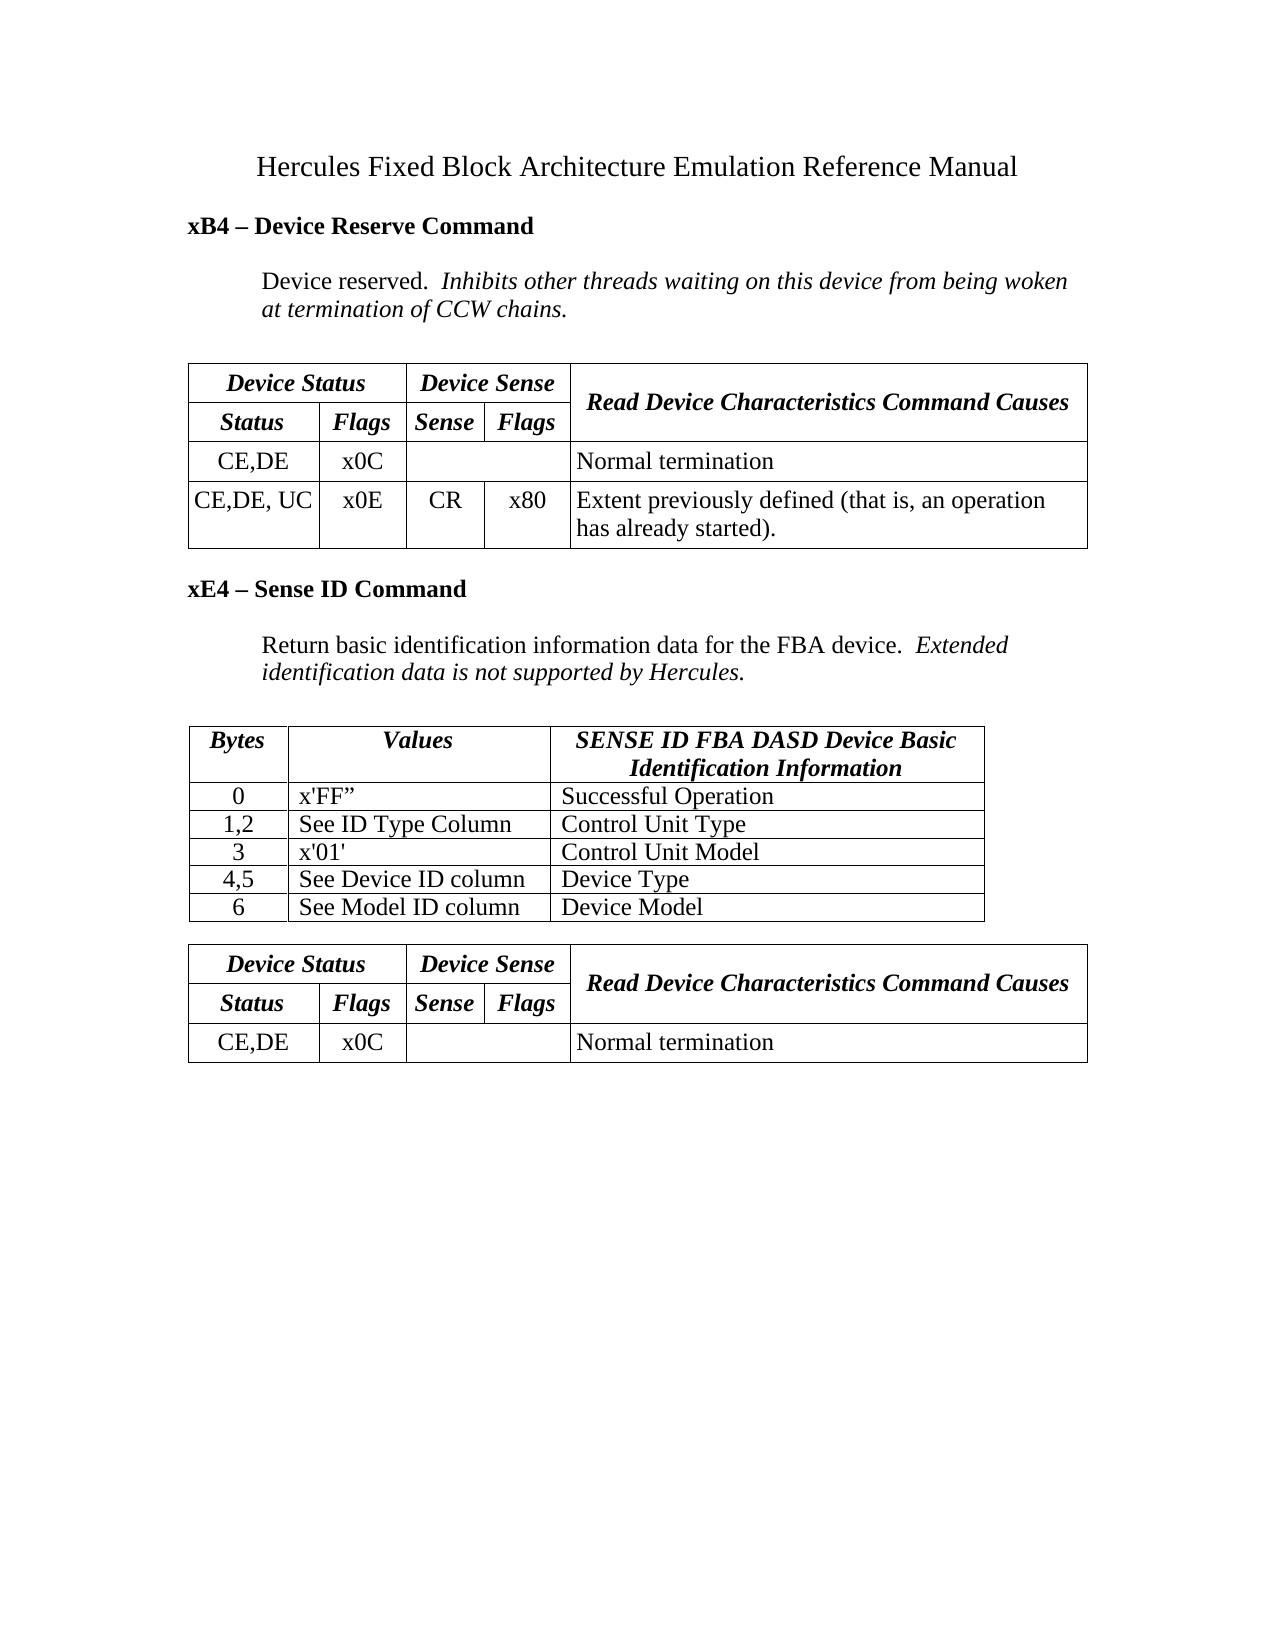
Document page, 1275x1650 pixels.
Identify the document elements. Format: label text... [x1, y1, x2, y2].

table_cell [407, 442, 570, 481]
table_cell Flags [320, 403, 406, 441]
table_cell x'01' [289, 839, 550, 865]
table_cell Flags [485, 984, 570, 1023]
table_cell 4,5 [190, 866, 287, 893]
table_cell x0E [320, 482, 406, 548]
table_header Read Device Characteristics Command Causes [571, 945, 1087, 1023]
table_cell [407, 1024, 570, 1062]
table_cell Normal termination [571, 1024, 1087, 1062]
table_cell See Device ID column [289, 866, 550, 893]
text Device reserved. Inhibits other threads waiting on this device from being woken at termination of CCW chains. [261, 267, 1087, 323]
text xB4 – Device Reserve Command [187, 212, 1087, 239]
table_cell 6 [190, 894, 287, 921]
table_cell CE,DE [189, 1024, 319, 1062]
table_cell Device Model [551, 894, 984, 921]
table_cell CR [407, 482, 484, 548]
table_header Device Sense [407, 945, 570, 983]
table_cell Sense [407, 984, 484, 1023]
text xE4 – Sense ID Command [187, 575, 1087, 603]
table_cell Flags [320, 984, 406, 1023]
table_cell Extent previously defined (that is, an operation has already started). [571, 482, 1087, 548]
table_cell x80 [485, 482, 570, 548]
table_cell Device Type [551, 866, 984, 893]
table_cell x0C [320, 1024, 406, 1062]
table_header Device Status [189, 364, 406, 402]
table_header Values [289, 727, 550, 782]
table_header SENSE ID FBA DASD Device Basic Identification Information [551, 727, 984, 782]
table_cell See ID Type Column [289, 811, 550, 838]
table_cell CE,DE [189, 442, 319, 481]
table_header Read Device Characteristics Command Causes [571, 364, 1087, 441]
table_cell x'FF” [289, 783, 550, 810]
table_cell 3 [190, 839, 287, 865]
table_cell 1,2 [190, 811, 287, 838]
table_cell Status [189, 984, 319, 1023]
table_header Device Sense [407, 364, 570, 402]
table_header Bytes [190, 727, 287, 782]
table_cell Status [189, 403, 319, 441]
table_cell 0 [190, 783, 287, 810]
text Return basic identification information data for the FBA device. Extended identification data is not supported by Hercules. [261, 631, 1087, 686]
table_cell CE,DE, UC [189, 482, 319, 548]
table_cell See Model ID column [289, 894, 550, 921]
table_cell Control Unit Type [551, 811, 984, 838]
table_header Device Status [189, 945, 406, 983]
table_cell Normal termination [571, 442, 1087, 481]
table_cell Successful Operation [551, 783, 984, 810]
table_cell Control Unit Model [551, 839, 984, 865]
table_cell Sense [407, 403, 484, 441]
table_cell Flags [485, 403, 570, 441]
table_cell x0C [320, 442, 406, 481]
